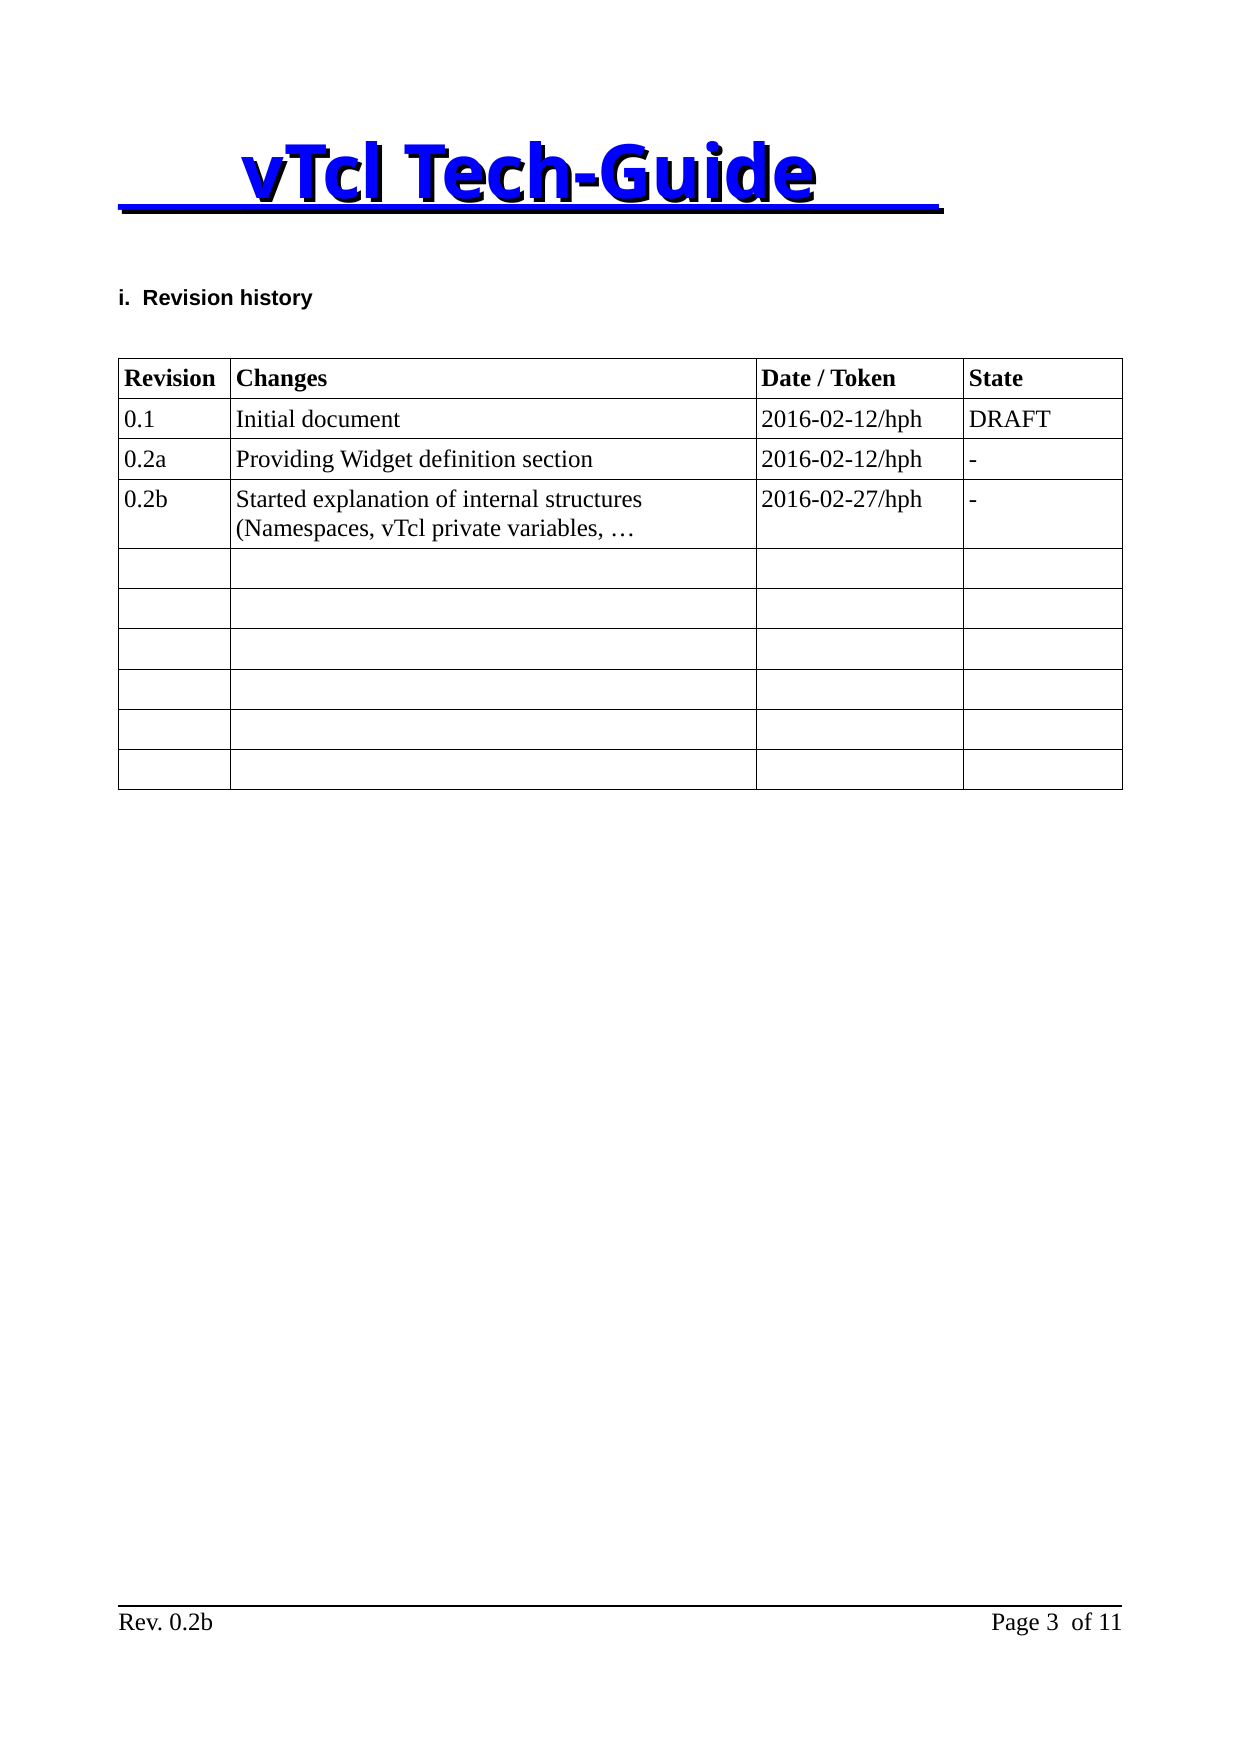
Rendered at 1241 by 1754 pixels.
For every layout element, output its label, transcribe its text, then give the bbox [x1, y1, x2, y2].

table_cell Started explanation of internal structures (Namespaces, vTcl private variables, … [231, 480, 756, 547]
table_cell [964, 750, 1122, 789]
table_cell [119, 750, 230, 789]
table_cell [231, 549, 756, 588]
table_cell [964, 670, 1122, 709]
table_header State [964, 359, 1122, 398]
table_cell [757, 670, 963, 709]
table_cell [757, 750, 963, 789]
table_cell [119, 549, 230, 588]
table_cell [231, 629, 756, 668]
table_cell [119, 710, 230, 749]
table_cell DRAFT [964, 399, 1122, 438]
table_cell [231, 710, 756, 749]
table_header Changes [231, 359, 756, 398]
table_cell 2016-02-12/hph [757, 399, 963, 438]
table_cell [757, 629, 963, 668]
table_cell [231, 589, 756, 628]
table_cell [964, 589, 1122, 628]
table_cell Providing Widget definition section [231, 439, 756, 478]
table_cell [119, 589, 230, 628]
table_cell [119, 629, 230, 668]
table_cell [757, 710, 963, 749]
table_cell - [964, 439, 1122, 478]
subtitle Revision history [118, 285, 1122, 310]
table_cell 0.2b [119, 480, 230, 547]
table_cell 2016-02-12/hph [757, 439, 963, 478]
table_cell [757, 589, 963, 628]
table_cell [964, 710, 1122, 749]
table_cell [964, 549, 1122, 588]
table_cell [964, 629, 1122, 668]
table_cell 0.2a [119, 439, 230, 478]
table_cell [119, 670, 230, 709]
table_cell [757, 549, 963, 588]
table_header Date / Token [757, 359, 963, 398]
table_cell 2016-02-27/hph [757, 480, 963, 547]
table_header Revision [119, 359, 230, 398]
table_cell [231, 670, 756, 709]
table_cell - [964, 480, 1122, 547]
table_cell [231, 750, 756, 789]
table_cell 0.1 [119, 399, 230, 438]
table_cell Initial document [231, 399, 756, 438]
